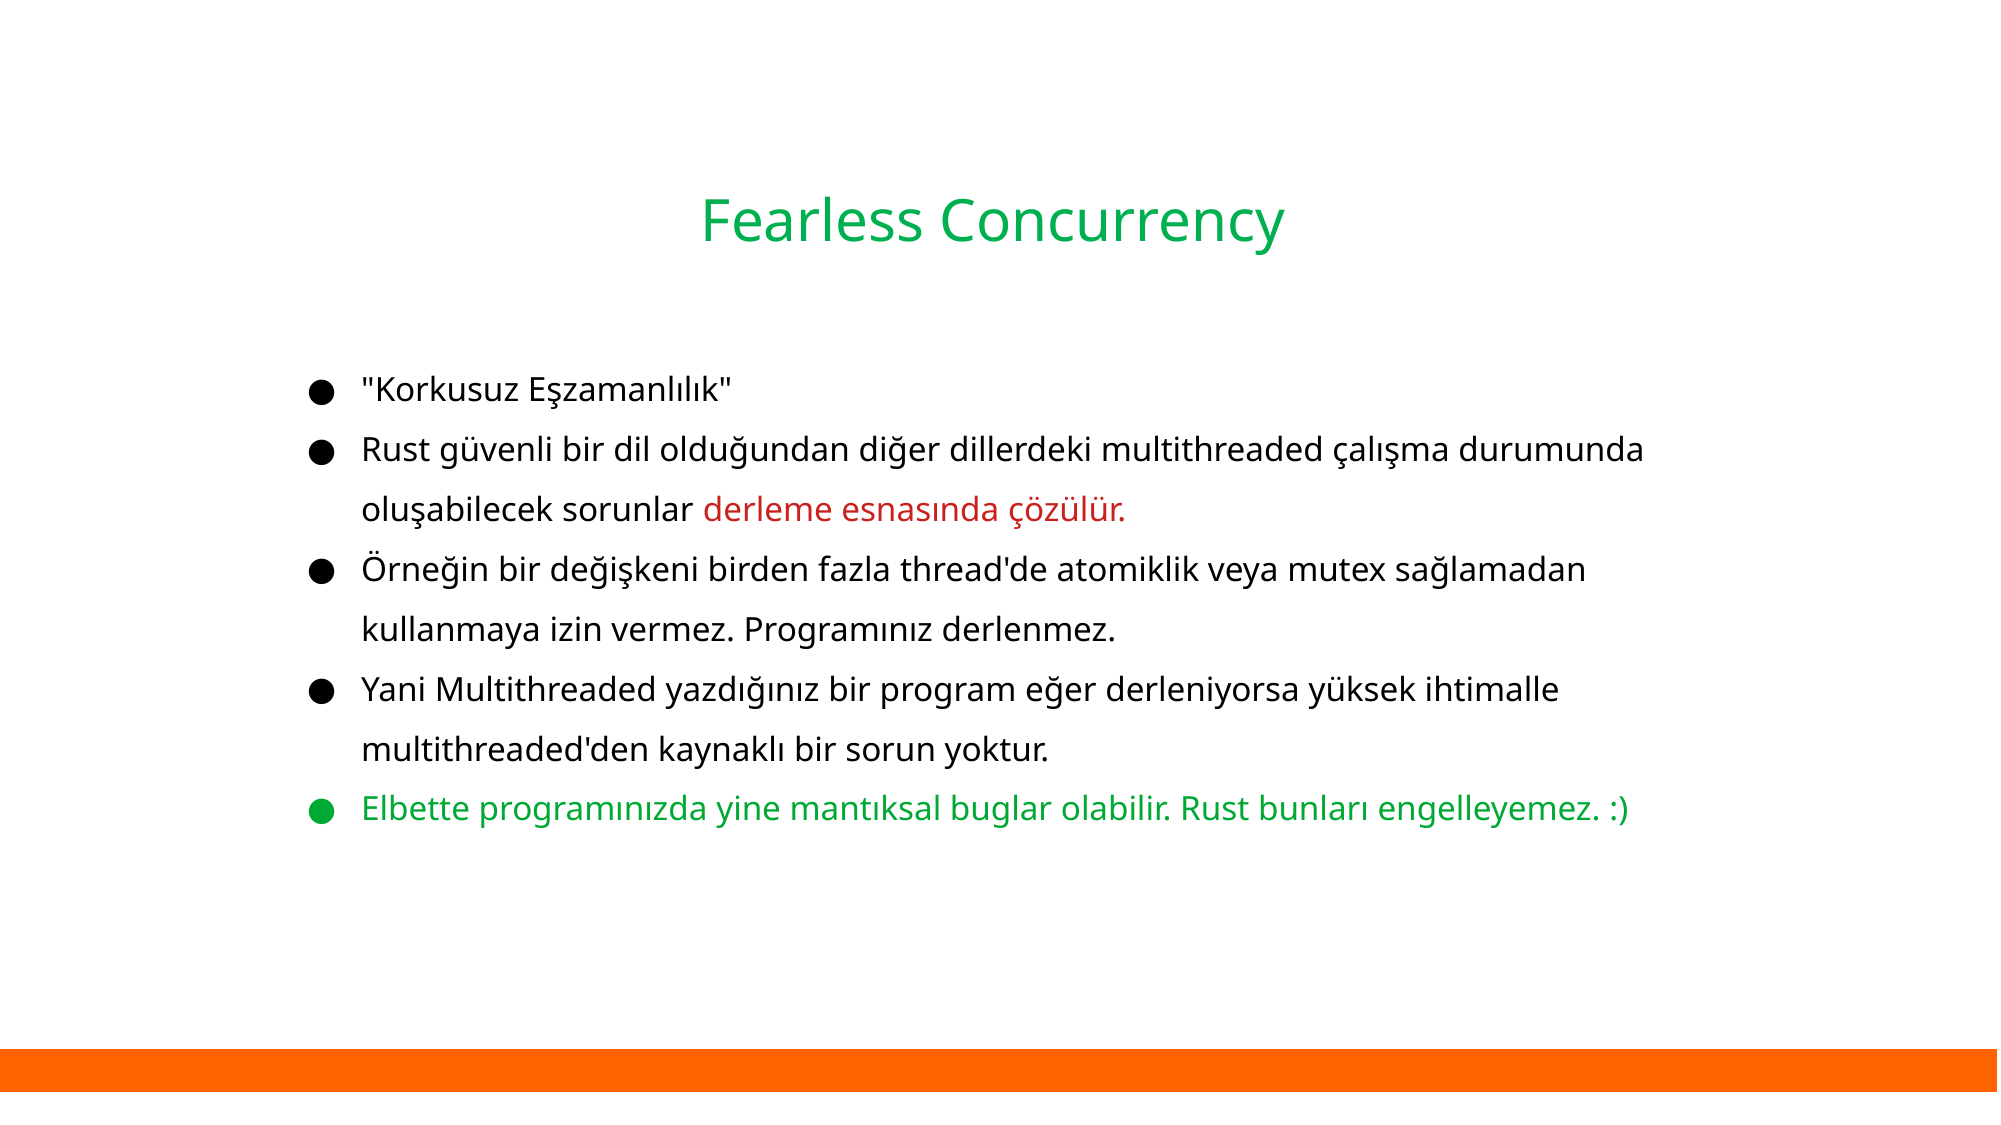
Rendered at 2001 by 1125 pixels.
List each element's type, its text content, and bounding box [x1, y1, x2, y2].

text_box Fearless Concurrency [413, 177, 1573, 267]
text_box [0, 1049, 1997, 1092]
text_box "Korkusuz Eşzamanlılık" Rust güvenli bir dil olduğundan diğer dillerdeki multithreaded çalışma durumunda oluşabilecek sorunlar derleme esnasında çözülür. Örneğin bir değişkeni birden fazla thread'de atomiklik veya mutex sağlamadan kullanmaya izin vermez. Programınız derlenmez. Yani Multithreaded yazdığınız bir program eğer derleniyorsa yüksek ihtimalle multithreaded'den kaynaklı bir sorun yoktur. Elbette programınızda yine mantıksal buglar olabilir. Rust bunları engelleyemez. :) [271, 341, 1729, 880]
